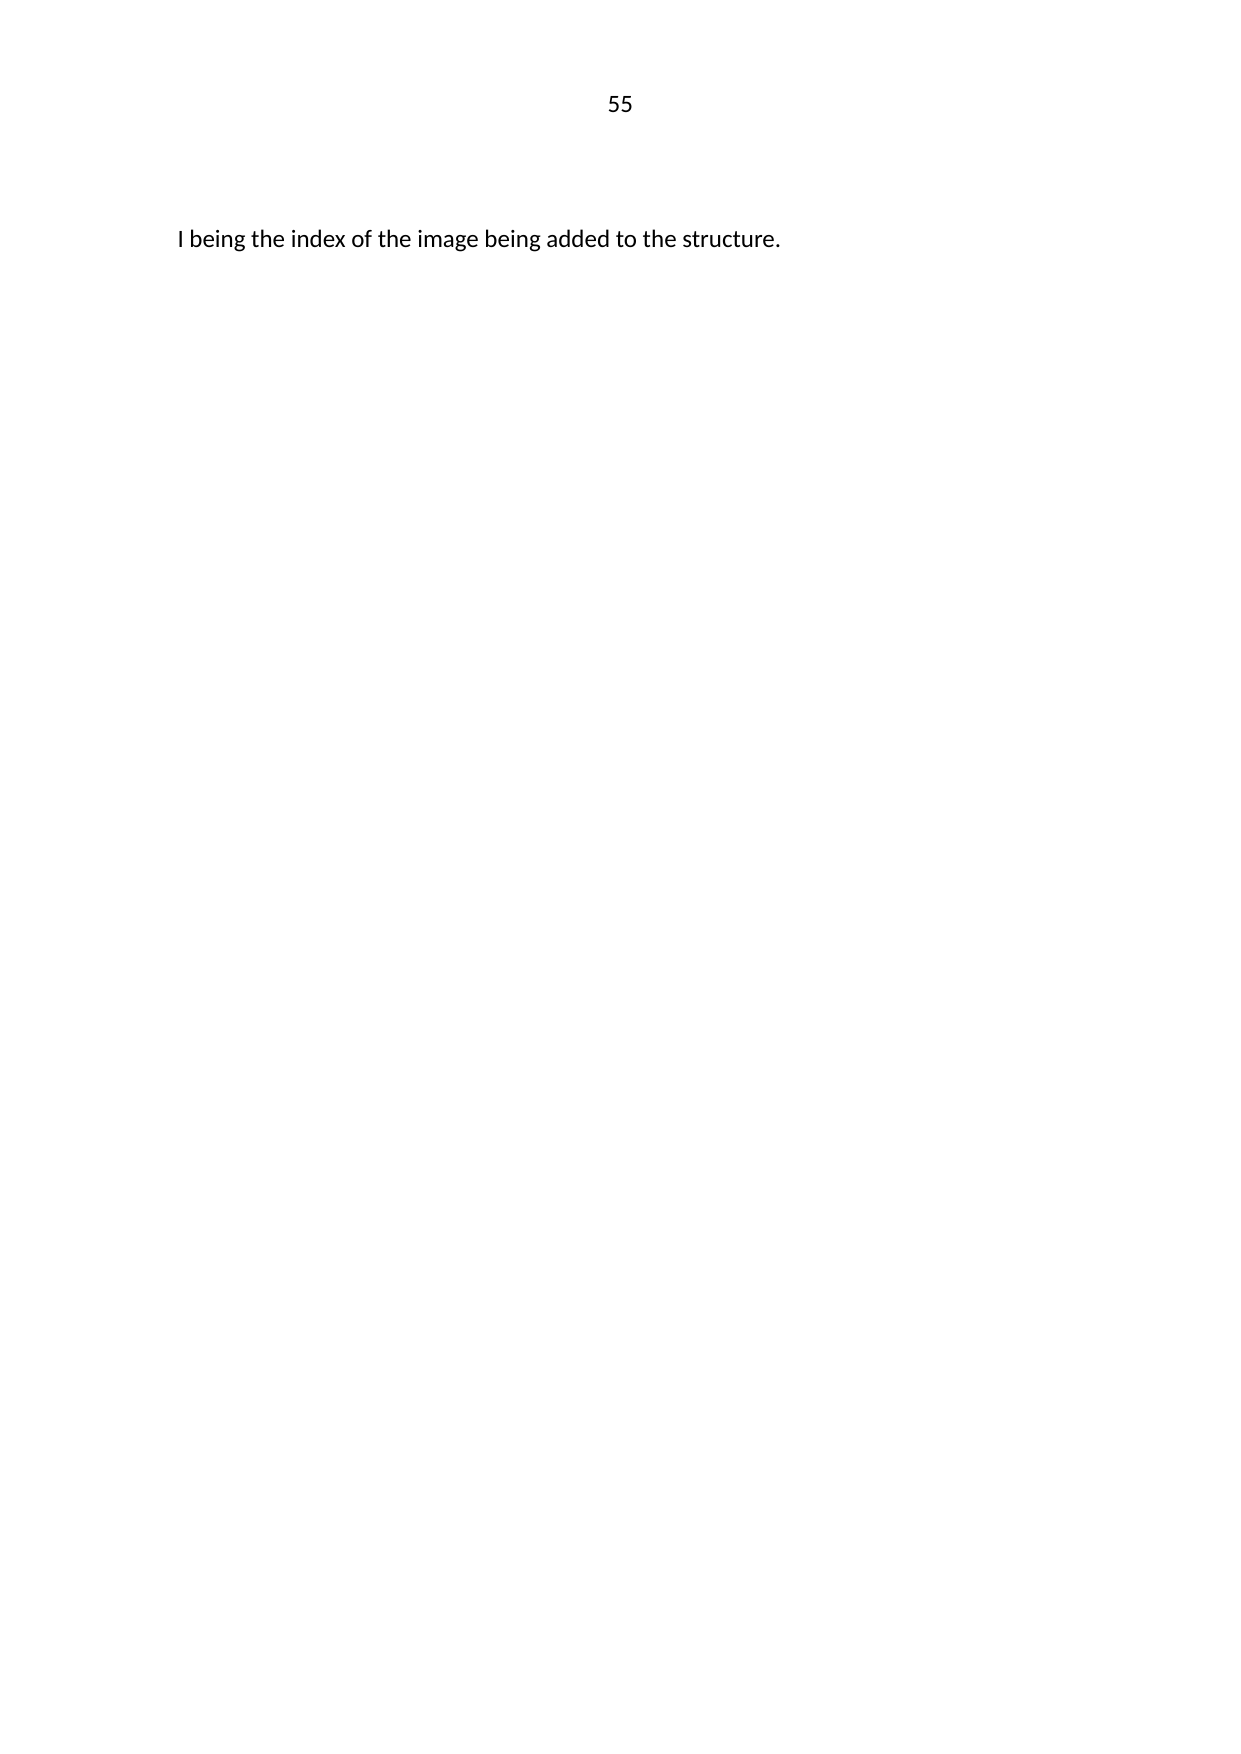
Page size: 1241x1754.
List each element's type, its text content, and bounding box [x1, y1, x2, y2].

text I being the index of the image being added to the structure. [177, 223, 1063, 253]
